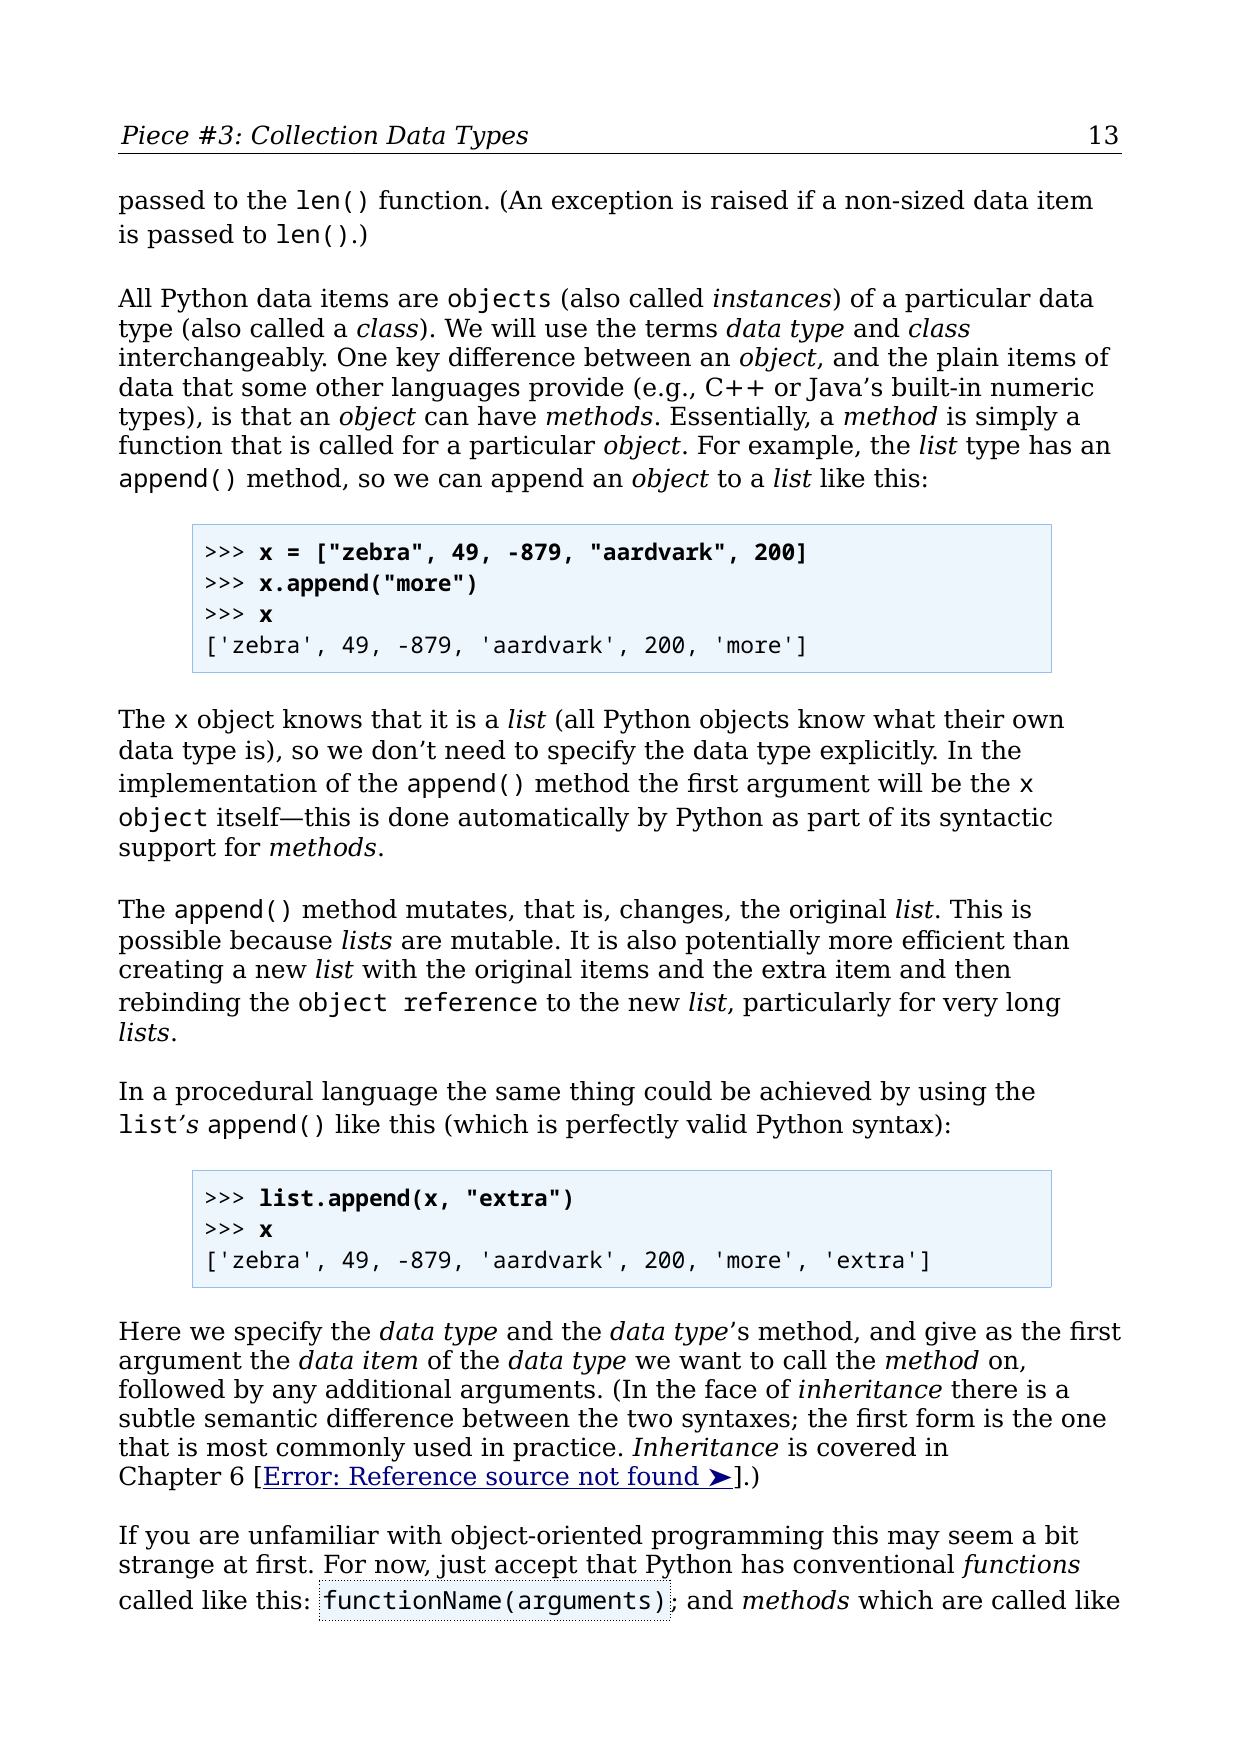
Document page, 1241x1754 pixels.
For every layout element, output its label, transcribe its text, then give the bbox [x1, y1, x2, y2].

text In a procedural language the same thing could be achieved by using the list’s append() like this (which is perfectly valid Python syntax): [118, 1077, 1122, 1140]
text If you are unfamiliar with object-oriented programming this may seem a bit strange at first. For now, just accept that Python has conventional functions called like this: functionName(arguments); and methods which are called like [118, 1521, 1122, 1620]
text Here we specify the data type and the data type’s method, and give as the first argument the data item of the data type we want to call the method on, followed by any additional arguments. (In the face of inheritance there is a subtle semantic difference between the two syntaxes; the first form is the one that is most commonly used in practice. Inheritance is covered in Chapter 6 [Error: Reference source not found ➤].) [118, 1317, 1122, 1492]
text >>> x [193, 586, 1051, 617]
text ['zebra', 49, -879, 'aardvark', 200, 'more', 'extra'] [193, 1232, 1051, 1287]
text >>> x = ["zebra", 49, -879, "aardvark", 200] [193, 525, 1051, 555]
text >>> x.append("more") [193, 555, 1051, 586]
text ['zebra', 49, -879, 'aardvark', 200, 'more'] [193, 617, 1051, 672]
text All Python data items are objects (also called instances) of a particular data type (also called a class). We will use the terms data type and class interchangeably. One key difference between an object, and the plain items of data that some other languages provide (e.g., C++ or Java’s built-in numeric types), is that an object can have methods. Essentially, a method is simply a function that is called for a particular object. For example, the list type has an append() method, so we can append an object to a list like this: [118, 280, 1122, 494]
text The x object knows that it is a list (all Python objects know what their own data type is), so we don’t need to specify the data type explicitly. In the implementation of the append() method the first argument will be the x object itself—this is done automatically by Python as part of its syntactic support for methods. [118, 702, 1122, 862]
text passed to the len() function. (An exception is raised if a non-sized data item is passed to len().) [118, 183, 1122, 251]
text >>> x [193, 1201, 1051, 1232]
text >>> list.append(x, "extra") [193, 1171, 1051, 1201]
text The append() method mutates, that is, changes, the original list. This is possible because lists are mutable. It is also potentially more efficient than creating a new list with the original items and the extra item and then rebinding the object reference to the new list, particularly for very long lists. [118, 892, 1122, 1048]
